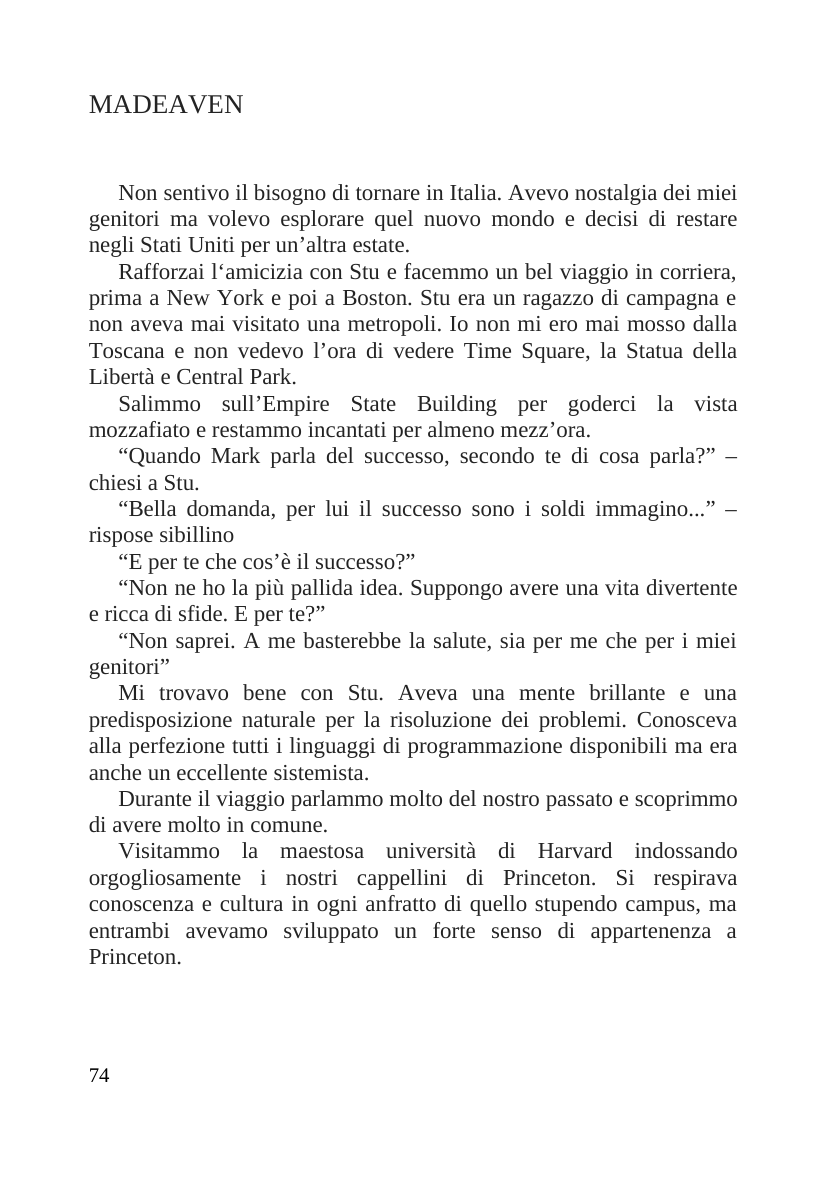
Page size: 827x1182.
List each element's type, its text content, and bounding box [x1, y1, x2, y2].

text Mi trovavo bene con Stu. Aveva una mente brillante e una predisposizione naturale per la risoluzione dei problemi. Conosceva alla perfezione tutti i linguaggi di programmazione disponibili ma era anche un eccellente sistemista. [88, 679, 738, 785]
text Visitammo la maestosa università di Harvard indossando orgogliosamente i nostri cappellini di Princeton. Si respirava conoscenza e cultura in ogni anfratto di quello stupendo campus, ma entrambi avevamo sviluppato un forte senso di appartenenza a Princeton. [88, 838, 738, 969]
text “Non saprei. A me basterebbe la salute, sia per me che per i miei genitori” [88, 627, 738, 679]
text Salimmo sull’Empire State Building per goderci la vista mozzafiato e restammo incantati per almeno mezz’ora. [88, 389, 738, 442]
text “Non ne ho la più pallida idea. Suppongo avere una vita divertente e ricca di sfide. E per te?” [88, 574, 738, 627]
text “Bella domanda, per lui il successo sono i soldi immagino...” – rispose sibillino [88, 495, 738, 548]
text Madeaven [88, 88, 738, 120]
text “E per te che cos’è il successo?” [88, 548, 738, 574]
text Durante il viaggio parlammo molto del nostro passato e scoprimmo di avere molto in comune. [88, 785, 738, 838]
text Rafforzai l‘amicizia con Stu e facemmo un bel viaggio in corriera, prima a New York e poi a Boston. Stu era un ragazzo di campagna e non aveva mai visitato una metropoli. Io non mi ero mai mosso dalla Toscana e non vedevo l’ora di vedere Time Square, la Statua della Libertà e Central Park. [88, 258, 738, 389]
text “Quando Mark parla del successo, secondo te di cosa parla?” – chiesi a Stu. [88, 442, 738, 495]
text Non sentivo il bisogno di tornare in Italia. Avevo nostalgia dei miei genitori ma volevo esplorare quel nuovo mondo e decisi di restare negli Stati Uniti per un’altra estate. [88, 179, 738, 258]
